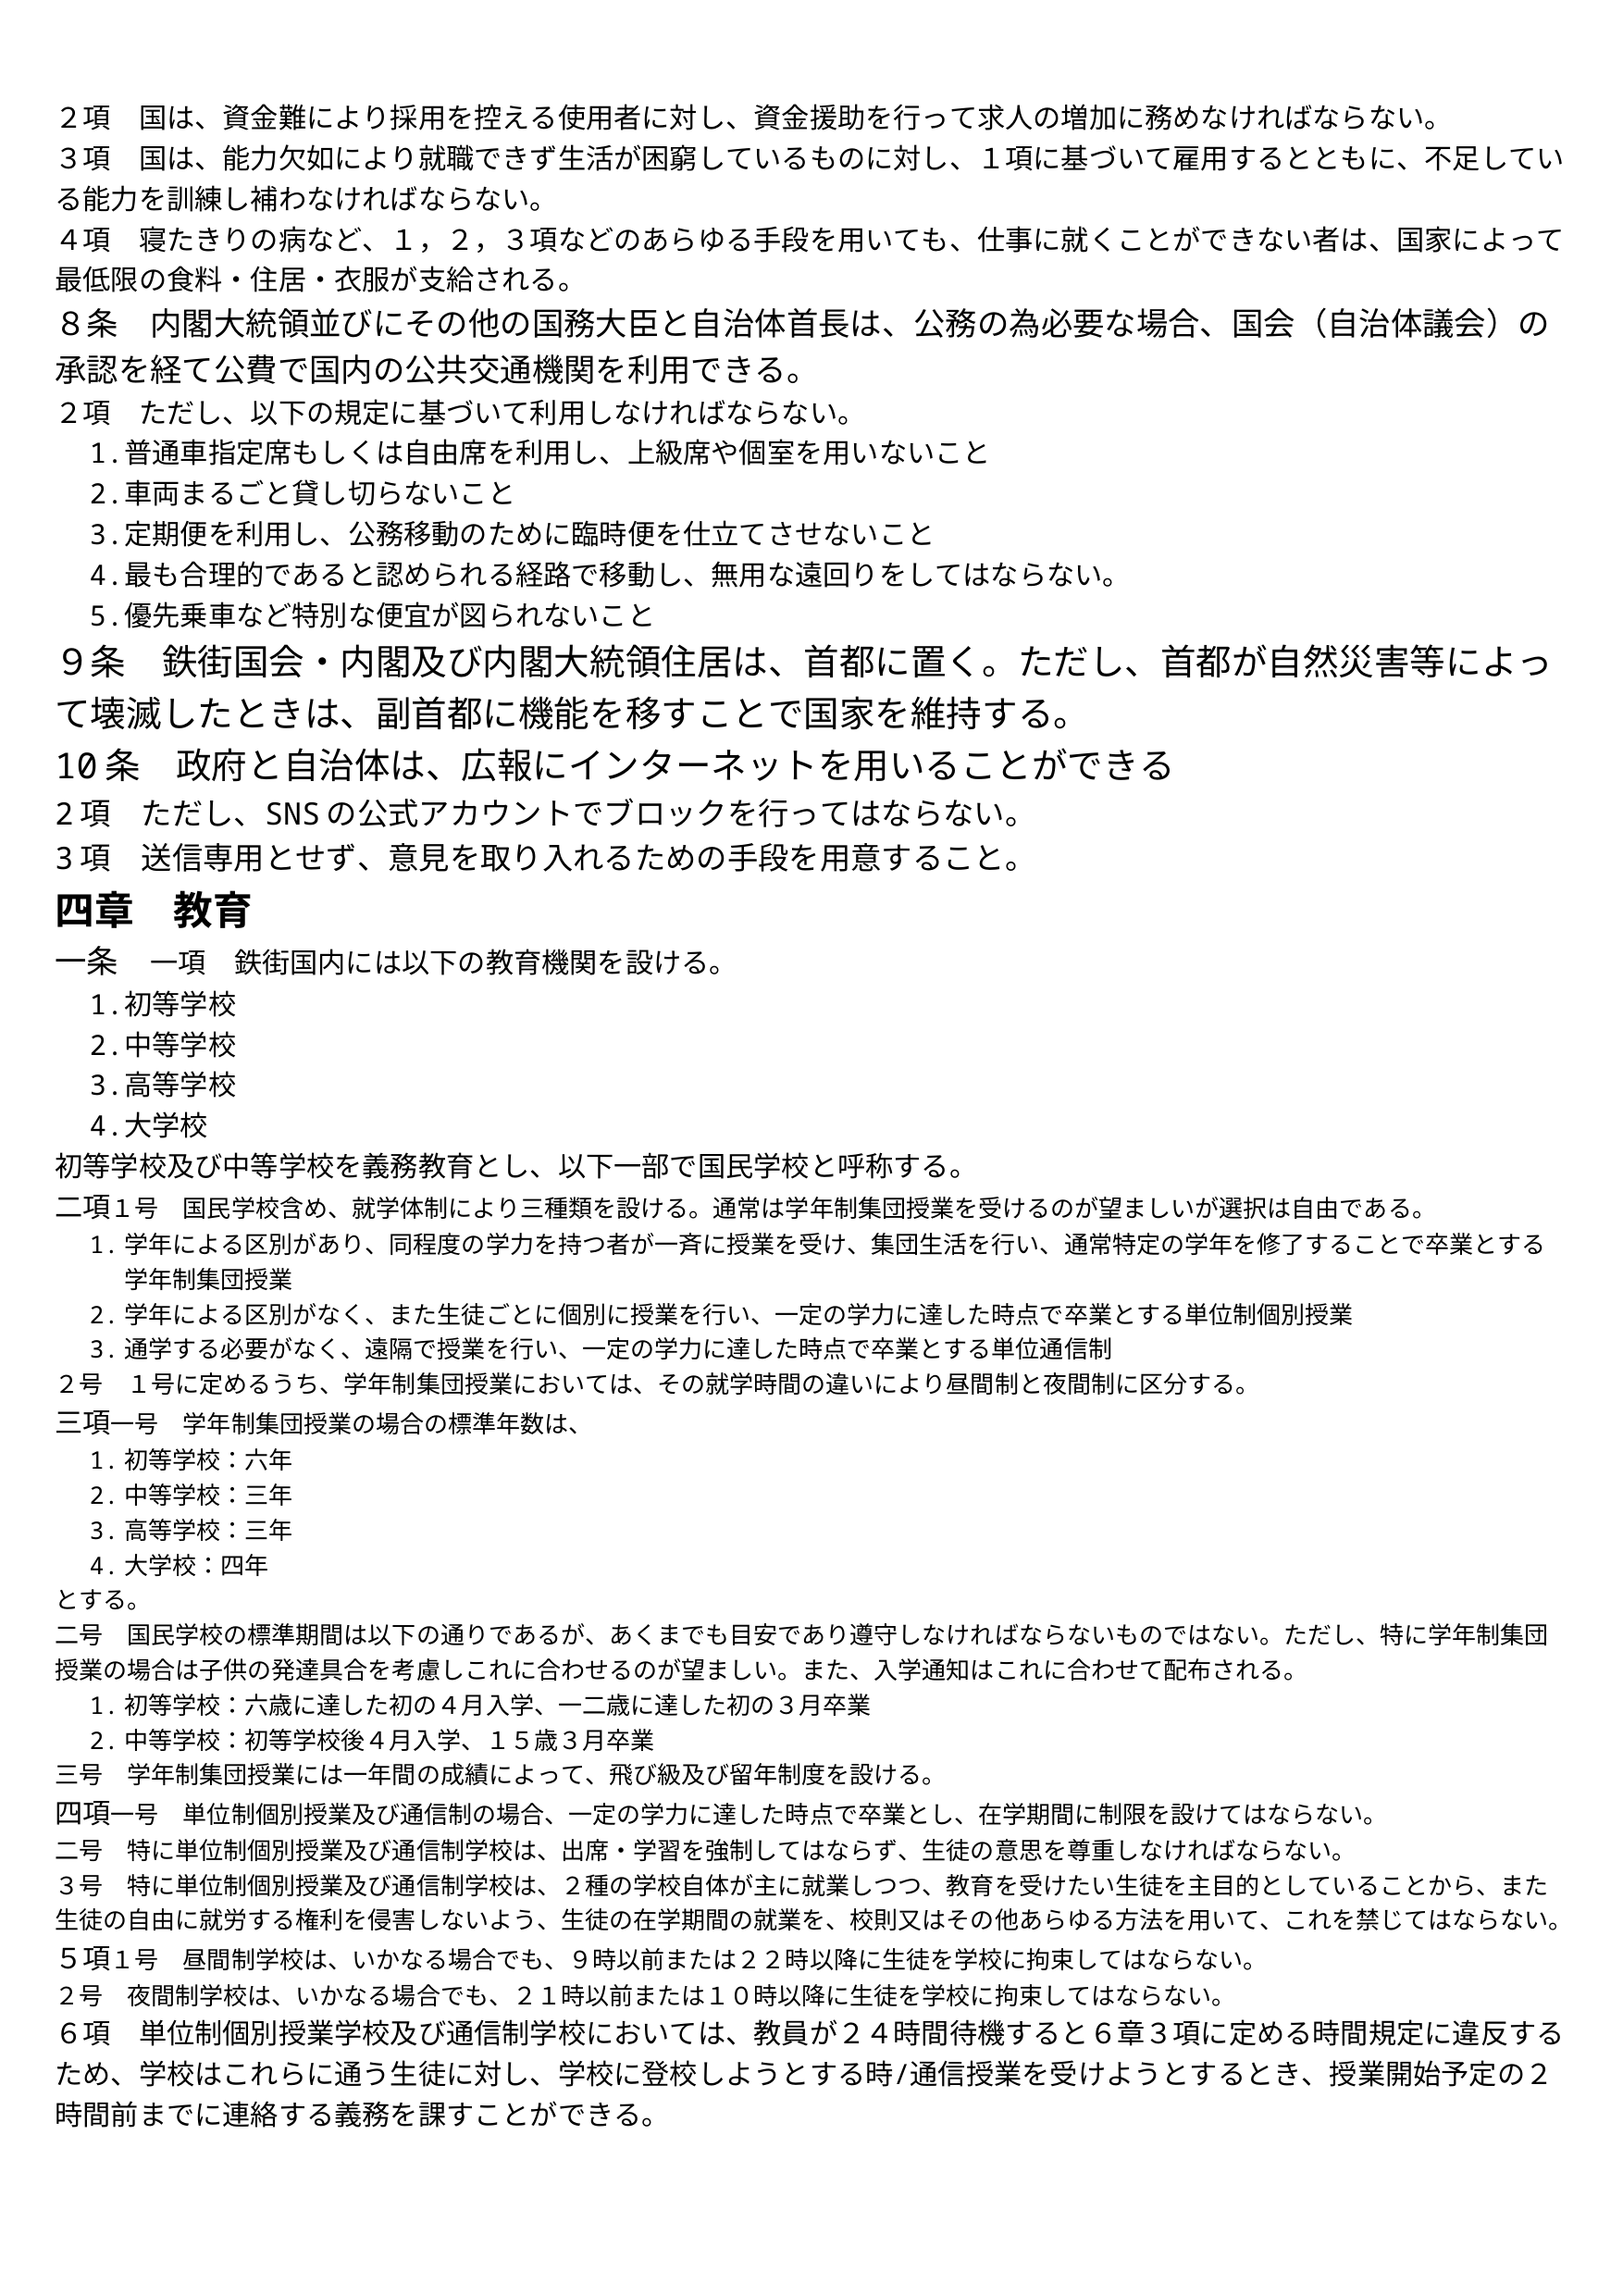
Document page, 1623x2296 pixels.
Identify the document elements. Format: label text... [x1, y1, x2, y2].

text 三号 学年制集団授業には一年間の成績によって、飛び級及び留年制度を設ける。 [55, 1756, 1568, 1791]
list 高等学校 [90, 1063, 1568, 1104]
list 初等学校 [90, 982, 1568, 1023]
list 初等学校：六歳に達した初の４月入学、一二歳に達した初の３月卒業 [90, 1686, 1568, 1721]
text 一条 一項 鉄街国内には以下の教育機関を設ける。 [55, 936, 1568, 982]
text ２号 夜間制学校は、いかなる場合でも、２１時以前または１０時以降に生徒を学校に拘束してはならない。 [55, 1977, 1568, 2012]
list 中等学校：三年 [90, 1476, 1568, 1511]
text 二号 国民学校の標準期間は以下の通りであるが、あくまでも目安であり遵守しなければならないものではない。ただし、特に学年制集団授業の場合は子供の発達具合を考慮しこれに合わせるのが望ましい。また、入学通知はこれに合わせて配布される。 [55, 1616, 1568, 1686]
text 二項１号 国民学校含め、就学体制により三種類を設ける。通常は学年制集団授業を受けるのが望ましいが選択は自由である。 [55, 1185, 1568, 1225]
text 10条 政府と自治体は、広報にインターネットを用いることができる [55, 738, 1568, 789]
list 大学校 [90, 1104, 1568, 1145]
text ９条 鉄街国会・内閣及び内閣大統領住居は、首都に置く。ただし、首都が自然災害等によって壊滅したときは、副首都に機能を移すことで国家を維持する。 [55, 634, 1568, 738]
text 2項 ただし、SNSの公式アカウントでブロックを行ってはならない。 [55, 789, 1568, 834]
text ３項 国は、能力欠如により就職できず生活が困窮しているものに対し、１項に基づいて雇用するとともに、不足している能力を訓練し補わなければならない。 [55, 136, 1568, 217]
text ２項 ただし、以下の規定に基づいて利用しなければならない。 [55, 391, 1568, 431]
text 二号 特に単位制個別授業及び通信制学校は、出席・学習を強制してはならず、生徒の意思を尊重しなければならない。 [55, 1831, 1568, 1867]
list 最も合理的であると認められる経路で移動し、無用な遠回りをしてはならない。 [90, 552, 1568, 593]
text 3項 送信専用とせず、意見を取り入れるための手段を用意すること。 [55, 834, 1568, 878]
text 初等学校及び中等学校を義務教育とし、以下一部で国民学校と呼称する。 [55, 1145, 1568, 1185]
list 通学する必要がなく、遠隔で授業を行い、一定の学力に達した時点で卒業とする単位通信制 [90, 1331, 1568, 1366]
list 中等学校：初等学校後４月入学、１５歳３月卒業 [90, 1721, 1568, 1756]
list 学年による区別がなく、また生徒ごとに個別に授業を行い、一定の学力に達した時点で卒業とする単位制個別授業 [90, 1296, 1568, 1331]
list 高等学校：三年 [90, 1511, 1568, 1546]
list 中等学校 [90, 1023, 1568, 1063]
list 大学校：四年 [90, 1546, 1568, 1582]
list 定期便を利用し、公務移動のために臨時便を仕立てさせないこと [90, 512, 1568, 552]
text ２号 １号に定めるうち、学年制集団授業においては、その就学時間の違いにより昼間制と夜間制に区分する。 [55, 1366, 1568, 1400]
text 三項一号 学年制集団授業の場合の標準年数は、 [55, 1400, 1568, 1441]
text ２項 国は、資金難により採用を控える使用者に対し、資金援助を行って求人の増加に務めなければならない。 [55, 96, 1568, 136]
text ３号 特に単位制個別授業及び通信制学校は、２種の学校自体が主に就業しつつ、教育を受けたい生徒を主目的としていることから、また生徒の自由に就労する権利を侵害しないよう、生徒の在学期間の就業を、校則又はその他あらゆる方法を用いて、これを禁じてはならない。 [55, 1867, 1568, 1936]
text ６項 単位制個別授業学校及び通信制学校においては、教員が２４時間待機すると６章３項に定める時間規定に違反するため、学校はこれらに通う生徒に対し、学校に登校しようとする時/通信授業を受けようとするとき、授業開始予定の２時間前までに連絡する義務を課すことができる。 [55, 2012, 1568, 2133]
text ８条 内閣大統領並びにその他の国務大臣と自治体首長は、公務の為必要な場合、国会（自治体議会）の承認を経て公費で国内の公共交通機関を利用できる。 [55, 298, 1568, 391]
text 四章 教育 [55, 878, 1568, 936]
text ５項１号 昼間制学校は、いかなる場合でも、９時以前または２２時以降に生徒を学校に拘束してはならない。 [55, 1936, 1568, 1977]
list 普通車指定席もしくは自由席を利用し、上級席や個室を用いないこと [90, 431, 1568, 472]
text ４項 寝たきりの病など、１，２，３項などのあらゆる手段を用いても、仕事に就くことができない者は、国家によって最低限の食料・住居・衣服が支給される。 [55, 217, 1568, 298]
list 学年による区別があり、同程度の学力を持つ者が一斉に授業を受け、集団生活を行い、通常特定の学年を修了することで卒業とする学年制集団授業 [90, 1225, 1568, 1296]
list 優先乗車など特別な便宜が図られないこと [90, 593, 1568, 634]
list 初等学校：六年 [90, 1441, 1568, 1476]
text 四項一号 単位制個別授業及び通信制の場合、一定の学力に達した時点で卒業とし、在学期間に制限を設けてはならない。 [55, 1791, 1568, 1831]
list 車両まるごと貸し切らないこと [90, 472, 1568, 512]
text とする。 [55, 1582, 1568, 1616]
